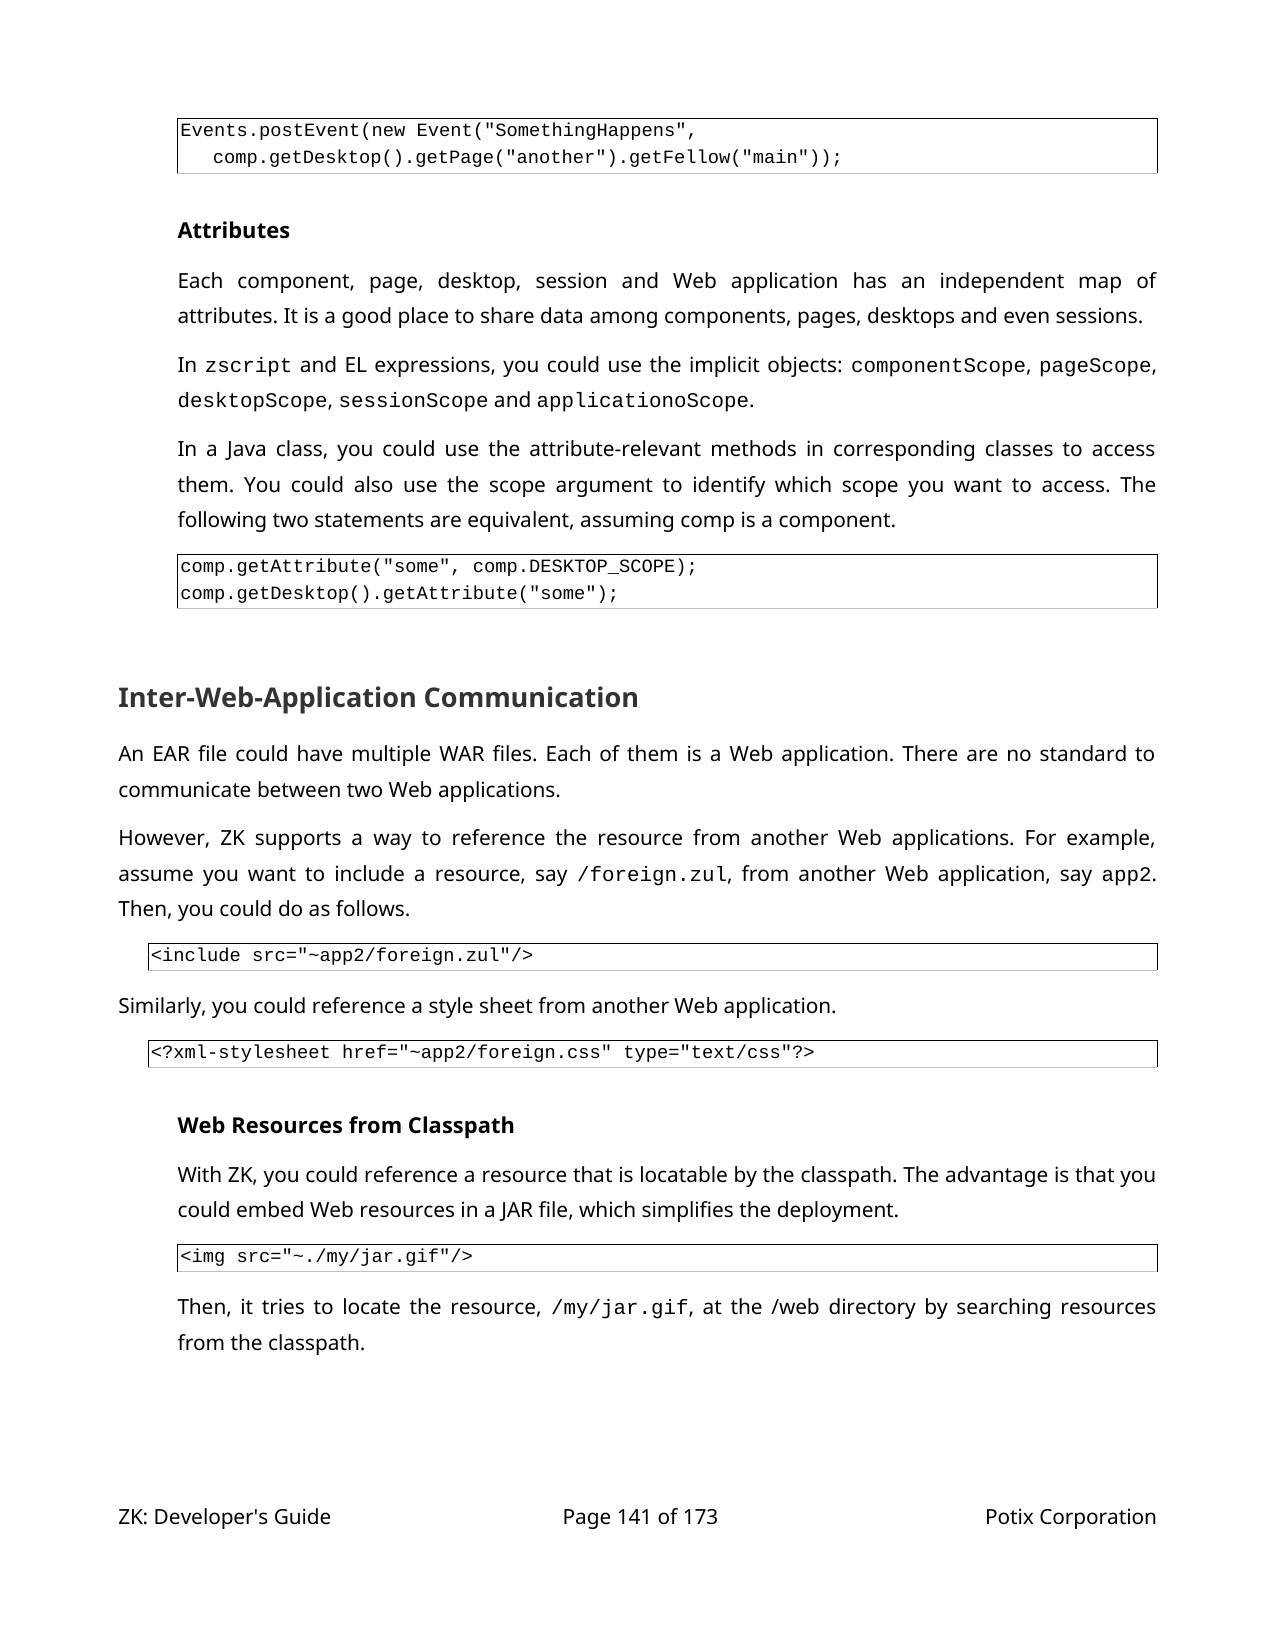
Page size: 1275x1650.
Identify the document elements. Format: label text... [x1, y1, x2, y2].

text Events.postEvent(new Event("SomethingHappens", [178, 119, 1157, 142]
subtitle Inter-Web-Application Communication [118, 679, 1157, 716]
subtitle Web Resources from Classpath [177, 1110, 1157, 1140]
text comp.getAttribute("some", comp.DESKTOP_SCOPE); [178, 555, 1157, 578]
text <include src="~app2/foreign.zul"/> [149, 944, 1157, 970]
text Each component, page, desktop, session and Web application has an independent map of attributes. It is a good place to share data among components, pages, desktops and even sessions. [177, 266, 1157, 329]
text <img src="~./my/jar.gif"/> [178, 1245, 1157, 1271]
subtitle Attributes [177, 215, 1157, 245]
text Similarly, you could reference a style sheet from another Web application. [118, 991, 1157, 1019]
text However, ZK supports a way to reference the resource from another Web applications. For example, assume you want to include a resource, say /foreign.zul, from another Web application, say app2. Then, you could do as follows. [118, 823, 1157, 922]
text Then, it tries to locate the resource, /my/jar.gif, at the /web directory by searching resources from the classpath. [177, 1292, 1157, 1356]
text comp.getDesktop().getAttribute("some"); [178, 581, 1157, 608]
text An EAR file could have multiple WAR files. Each of them is a Web application. There are no standard to communicate between two Web applications. [118, 739, 1157, 803]
text In zscript and EL expressions, you could use the implicit objects: componentScope, pageScope, desktopScope, sessionScope and applicationoScope. [177, 350, 1157, 414]
text In a Java class, you could use the attribute-relevant methods in corresponding classes to access them. You could also use the scope argument to identify which scope you want to access. The following two statements are equivalent, assuming comp is a component. [177, 434, 1157, 533]
text <?xml-stylesheet href="~app2/foreign.css" type="text/css"?> [149, 1041, 1157, 1067]
text comp.getDesktop().getPage("another").getFellow("main")); [178, 145, 1157, 173]
text With ZK, you could reference a resource that is locatable by the classpath. The advantage is that you could embed Web resources in a JAR file, which simplifies the deployment. [177, 1160, 1157, 1224]
